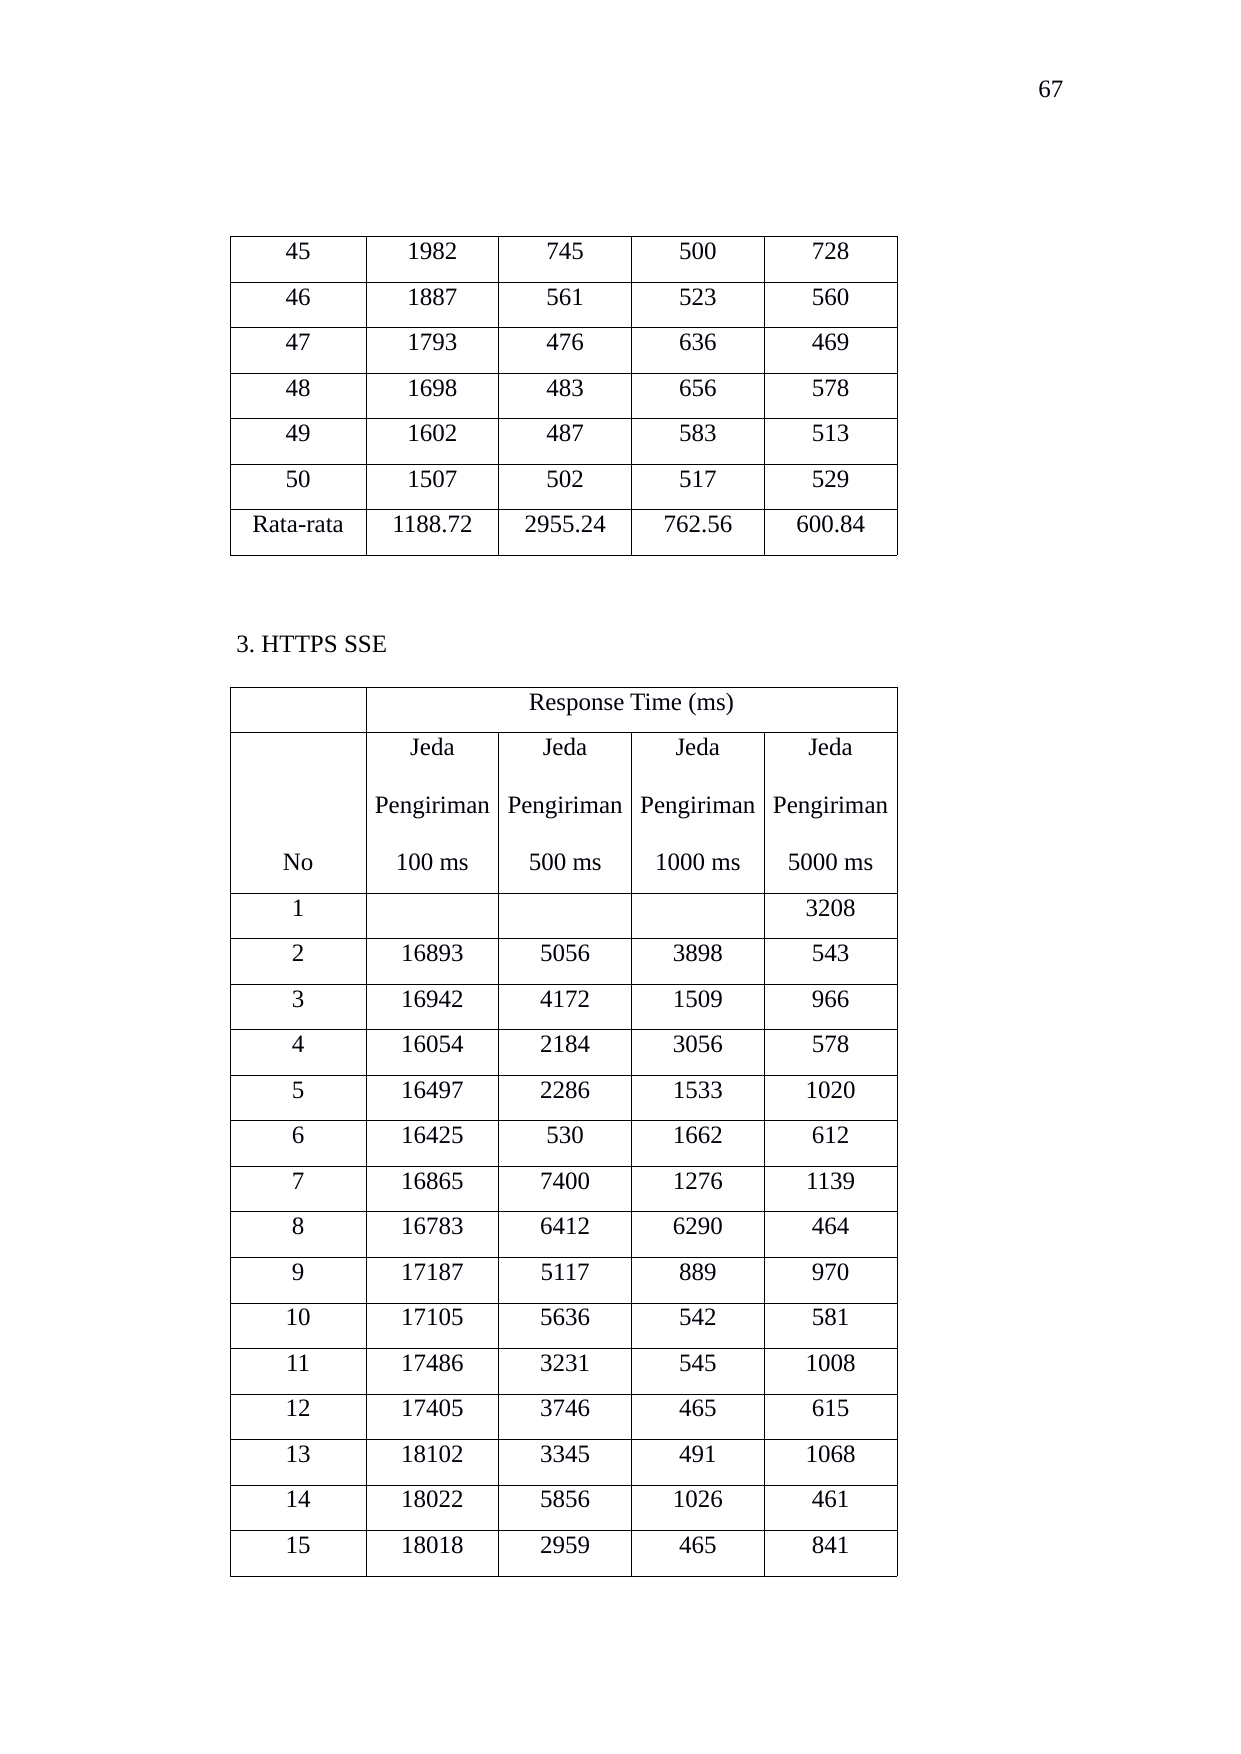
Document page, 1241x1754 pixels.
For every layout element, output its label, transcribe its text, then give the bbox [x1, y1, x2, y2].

table_cell 2286 [499, 1076, 631, 1120]
table_cell 1068 [765, 1440, 897, 1484]
table_cell 4172 [499, 985, 631, 1029]
table_cell 17105 [367, 1304, 498, 1348]
table_cell 3898 [632, 939, 764, 984]
table_cell 583 [632, 419, 764, 464]
table_cell 543 [765, 939, 897, 984]
table_cell 3231 [499, 1349, 631, 1393]
table_cell 469 [765, 328, 897, 373]
table_cell 728 [765, 237, 897, 282]
table_cell Jeda Pengiriman1000 ms [632, 733, 764, 893]
table_cell 13 [231, 1440, 366, 1484]
table_cell 15 [231, 1531, 366, 1576]
table_cell 1509 [632, 985, 764, 1029]
table_cell 16054 [367, 1030, 498, 1075]
table_cell Jeda Pengiriman5000 ms [765, 733, 897, 893]
table_cell 545 [632, 1349, 764, 1393]
table_cell Jeda Pengiriman500 ms [499, 733, 631, 893]
table_cell 3 [231, 985, 366, 1029]
table_cell 1020 [765, 1076, 897, 1120]
table_cell 16783 [367, 1212, 498, 1257]
table_cell 6 [231, 1121, 366, 1166]
table_header Response Time (ms) [367, 688, 897, 732]
table_cell 656 [632, 374, 764, 418]
table_cell Jeda Pengiriman100 ms [367, 733, 498, 893]
table_cell 581 [765, 1304, 897, 1348]
table_cell 3746 [499, 1395, 631, 1439]
table_cell 502 [499, 465, 631, 509]
table_cell 464 [765, 1212, 897, 1257]
table_cell 561 [499, 283, 631, 327]
table_cell 5 [231, 1076, 366, 1120]
table_cell 9 [231, 1258, 366, 1302]
table_cell 18102 [367, 1440, 498, 1484]
table_cell 8 [231, 1212, 366, 1257]
table_cell 560 [765, 283, 897, 327]
table_cell Rata-rata [231, 510, 366, 555]
table_cell 6290 [632, 1212, 764, 1257]
table_cell 48 [231, 374, 366, 418]
table_cell 3056 [632, 1030, 764, 1075]
table_cell 1793 [367, 328, 498, 373]
table_cell 2955.24 [499, 510, 631, 555]
table_cell 1188.72 [367, 510, 498, 555]
table_cell 16942 [367, 985, 498, 1029]
table_cell 1982 [367, 237, 498, 282]
table_cell 1887 [367, 283, 498, 327]
table_cell 1602 [367, 419, 498, 464]
text 3. HTTPS SSE [236, 629, 1063, 658]
table_cell 14 [231, 1486, 366, 1530]
table_cell 1698 [367, 374, 498, 418]
table_cell 487 [499, 419, 631, 464]
table_cell 1533 [632, 1076, 764, 1120]
table_cell 2184 [499, 1030, 631, 1075]
table_cell 970 [765, 1258, 897, 1302]
table_cell 600.84 [765, 510, 897, 555]
table_cell 1 [231, 894, 366, 938]
table_cell 2 [231, 939, 366, 984]
table_cell [499, 894, 631, 938]
table_cell 465 [632, 1531, 764, 1576]
table_cell 542 [632, 1304, 764, 1348]
table_cell 500 [632, 237, 764, 282]
table_cell 46 [231, 283, 366, 327]
table_header [231, 688, 366, 732]
table_cell 16425 [367, 1121, 498, 1166]
table_cell 476 [499, 328, 631, 373]
table_cell 1139 [765, 1167, 897, 1211]
table_cell 5856 [499, 1486, 631, 1530]
table_cell 16497 [367, 1076, 498, 1120]
table_cell 517 [632, 465, 764, 509]
table_cell 10 [231, 1304, 366, 1348]
table_cell 7400 [499, 1167, 631, 1211]
table_cell 5117 [499, 1258, 631, 1302]
table_cell 5636 [499, 1304, 631, 1348]
table_cell 1026 [632, 1486, 764, 1530]
table_cell 6412 [499, 1212, 631, 1257]
table_cell 7 [231, 1167, 366, 1211]
table_cell 11 [231, 1349, 366, 1393]
table_cell 636 [632, 328, 764, 373]
table_cell 461 [765, 1486, 897, 1530]
table_cell 5056 [499, 939, 631, 984]
table_cell 18022 [367, 1486, 498, 1530]
table_cell No [231, 733, 366, 893]
table_cell 45 [231, 237, 366, 282]
table_cell 966 [765, 985, 897, 1029]
table_cell 578 [765, 374, 897, 418]
table_cell 12 [231, 1395, 366, 1439]
table_cell 17486 [367, 1349, 498, 1393]
table_cell [632, 894, 764, 938]
table_cell 612 [765, 1121, 897, 1166]
table_cell 49 [231, 419, 366, 464]
table_cell 18018 [367, 1531, 498, 1576]
table_cell 491 [632, 1440, 764, 1484]
table_cell 615 [765, 1395, 897, 1439]
table_cell 1507 [367, 465, 498, 509]
table_cell 50 [231, 465, 366, 509]
table_cell 16865 [367, 1167, 498, 1211]
table_cell 513 [765, 419, 897, 464]
table_cell 745 [499, 237, 631, 282]
table_cell 17405 [367, 1395, 498, 1439]
table_cell 889 [632, 1258, 764, 1302]
table_cell 1276 [632, 1167, 764, 1211]
table_cell 841 [765, 1531, 897, 1576]
table_cell 1662 [632, 1121, 764, 1166]
table_cell 47 [231, 328, 366, 373]
table_cell 530 [499, 1121, 631, 1166]
table_cell 523 [632, 283, 764, 327]
table_cell 2959 [499, 1531, 631, 1576]
table_cell 762.56 [632, 510, 764, 555]
table_cell 483 [499, 374, 631, 418]
table_cell 578 [765, 1030, 897, 1075]
table_cell 3345 [499, 1440, 631, 1484]
table_cell 17187 [367, 1258, 498, 1302]
table_cell 4 [231, 1030, 366, 1075]
table_cell 529 [765, 465, 897, 509]
table_cell 16893 [367, 939, 498, 984]
table_cell 1008 [765, 1349, 897, 1393]
table_cell [367, 894, 498, 938]
table_cell 465 [632, 1395, 764, 1439]
table_cell 3208 [765, 894, 897, 938]
